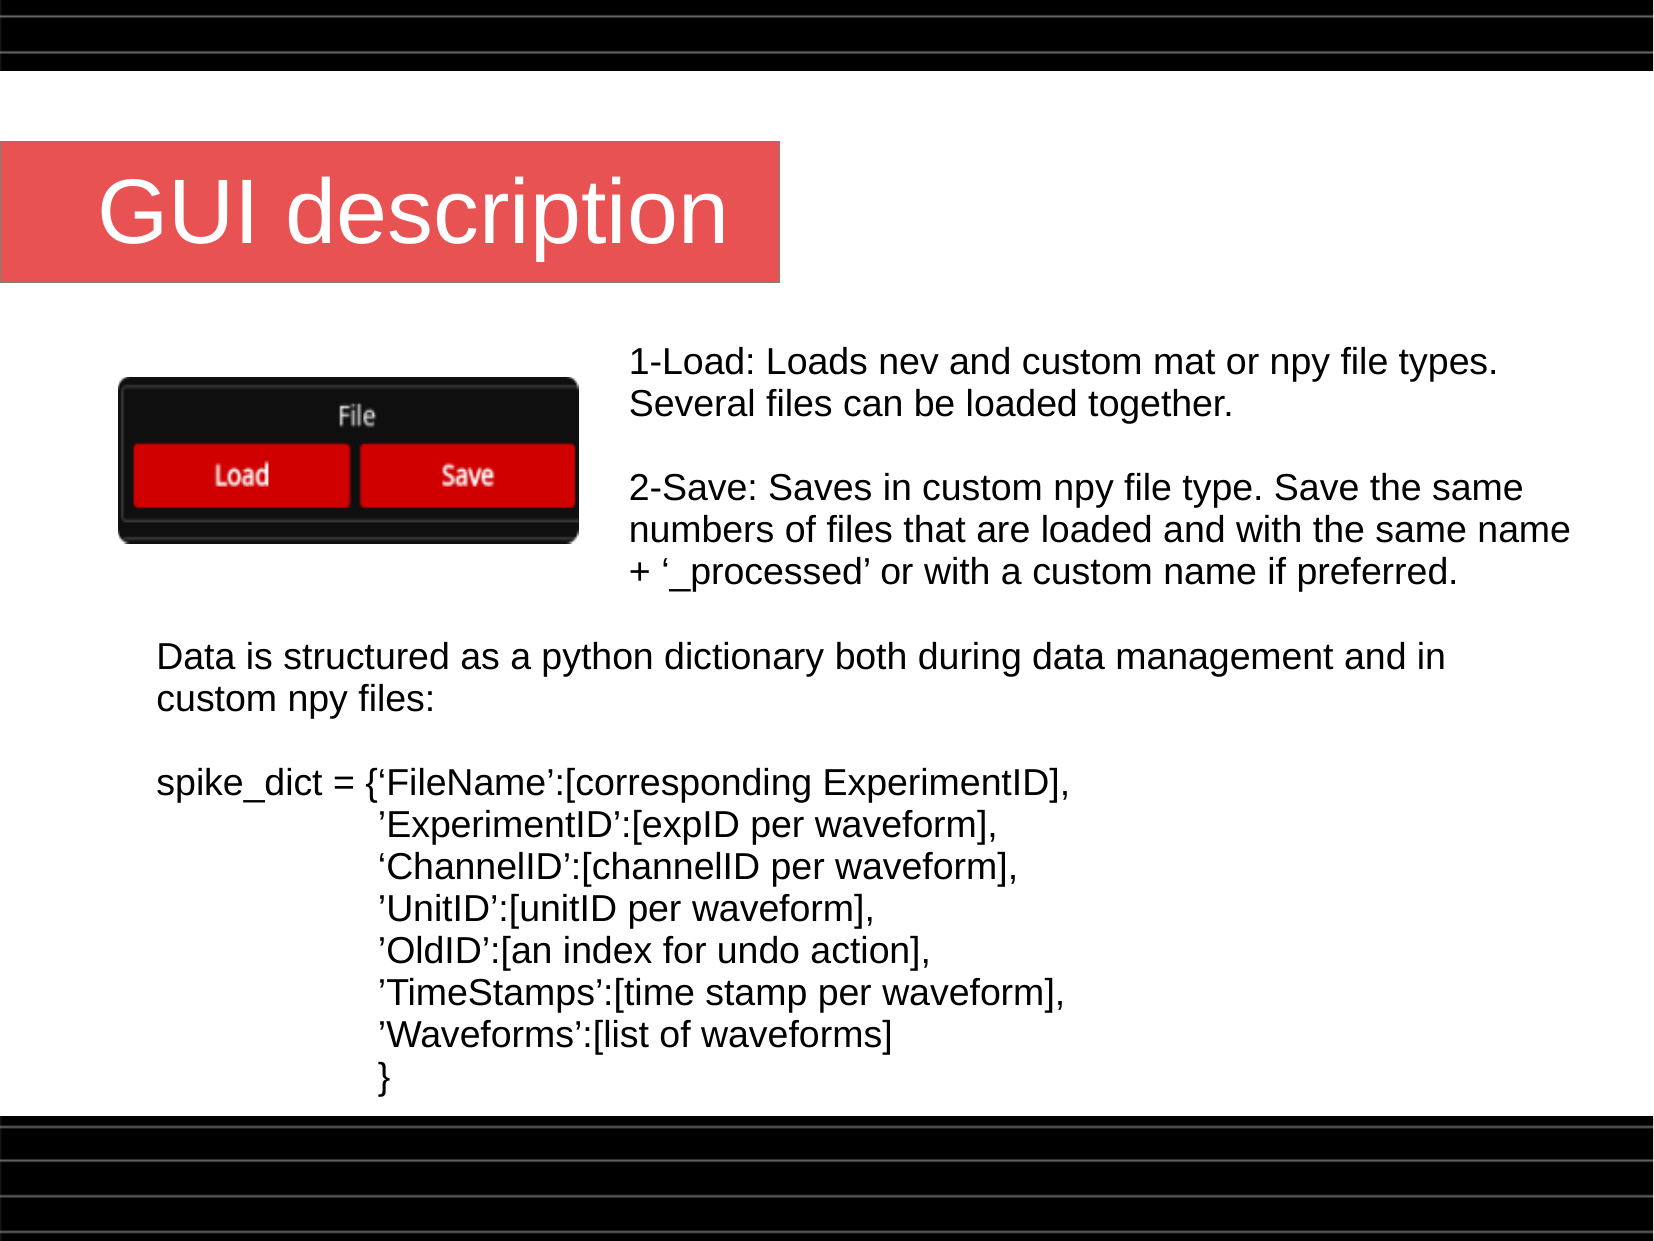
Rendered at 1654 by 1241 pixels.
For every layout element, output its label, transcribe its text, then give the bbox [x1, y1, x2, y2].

text_box Data is structured as a python dictionary both during data management and in custom npy files: spike_dict = {‘FileName’:[corresponding ExperimentID], ’ExperimentID’:[expID per waveform], ‘ChannelID’:[channelID per waveform], ’UnitID’:[unitID per waveform], ’OldID’:[an index for undo action], ’TimeStamps’:[time stamp per waveform], ’Waveforms’:[list of waveforms] } [141, 628, 1571, 1105]
text_box GUI description [82, 153, 780, 271]
picture [118, 377, 579, 544]
picture [0, 0, 1654, 71]
text_box 1-Load: Loads nev and custom mat or npy file types. Several files can be loaded together. 2-Save: Saves in custom npy file type. Save the same numbers of files that are loaded and with the same name + ‘_processed’ or with a custom name if preferred. [614, 333, 1595, 600]
picture [0, 1116, 1654, 1241]
text_box [0, 141, 780, 283]
